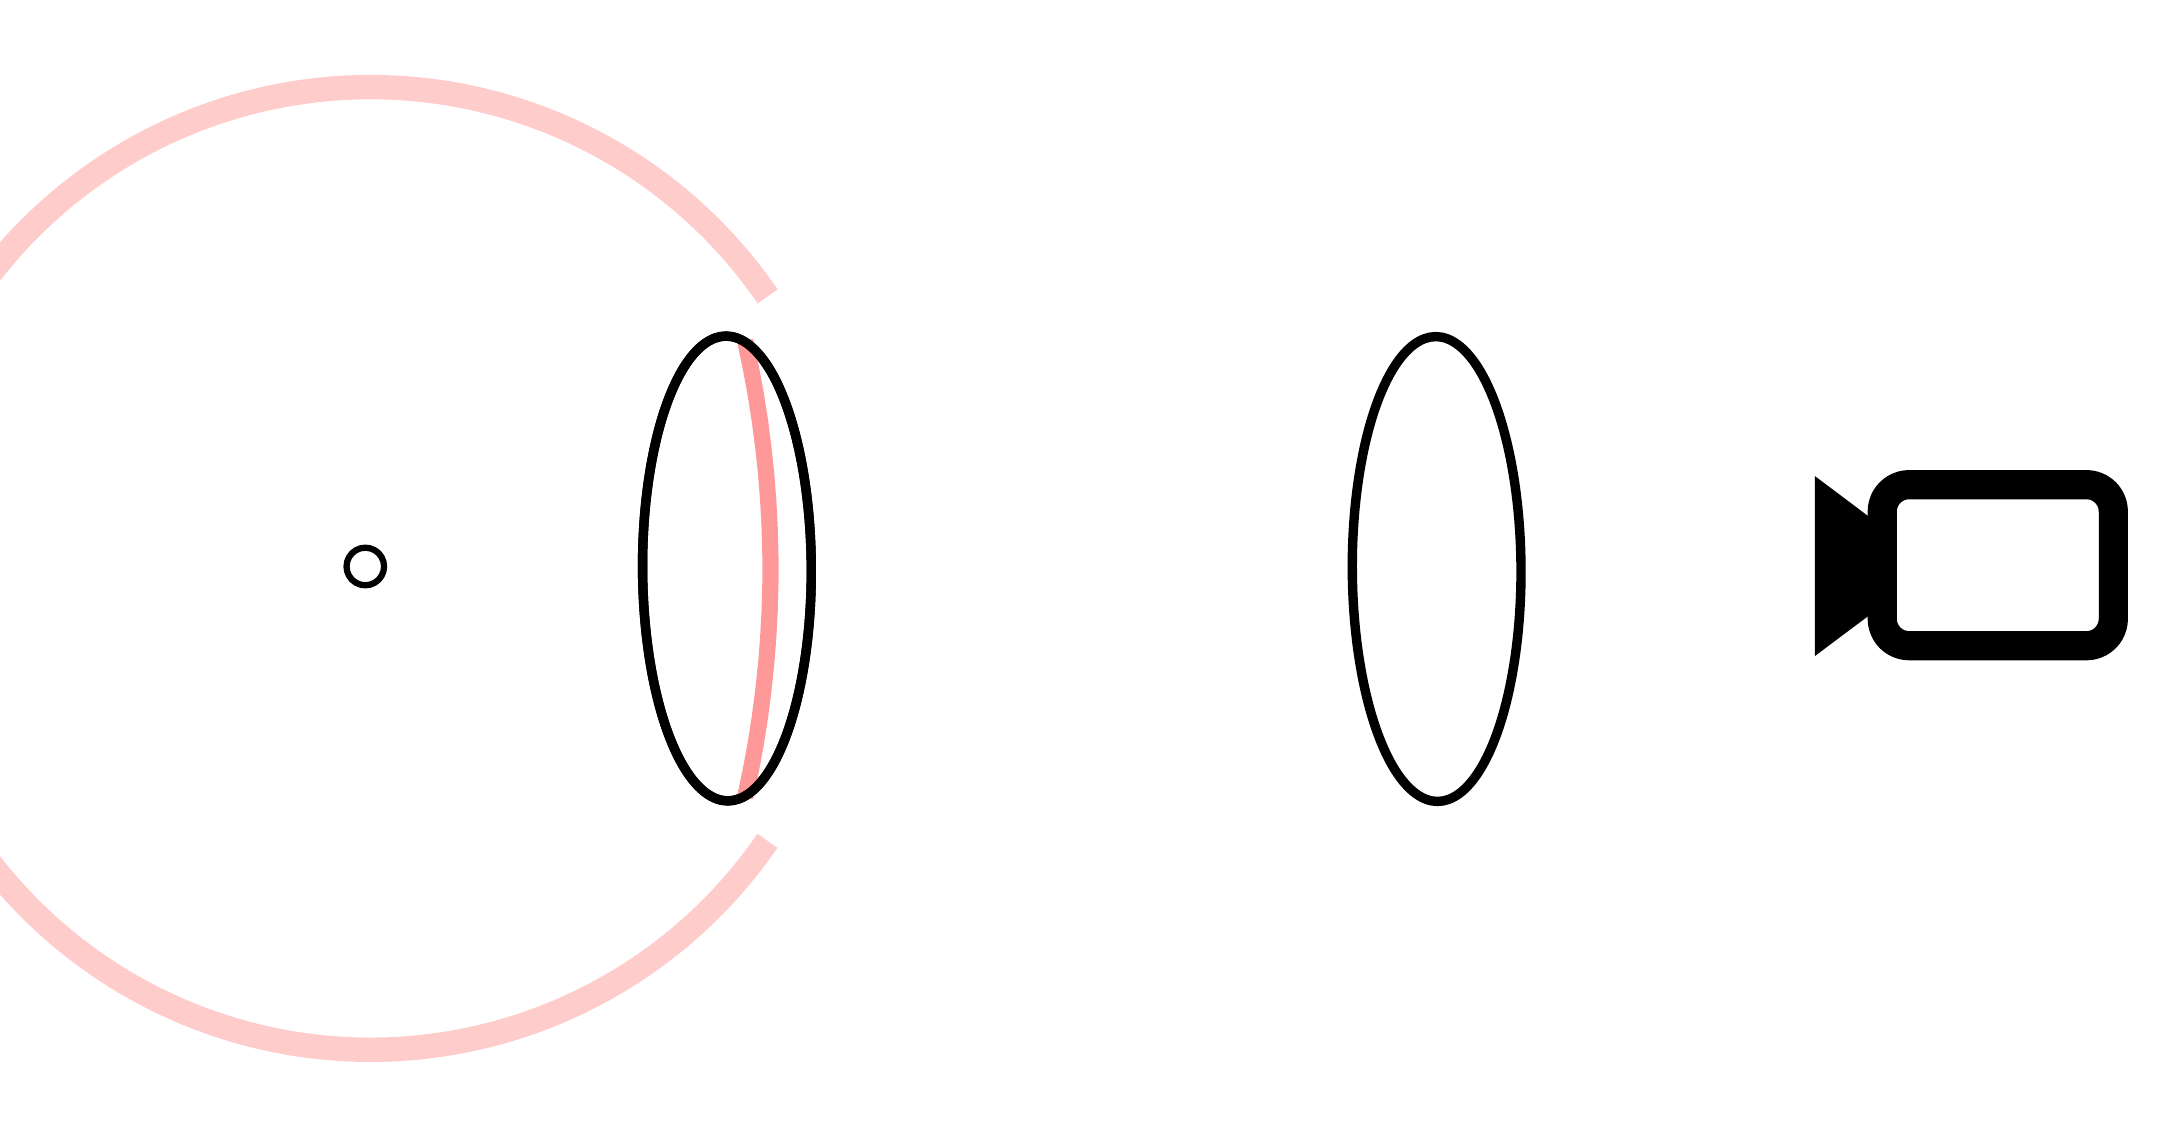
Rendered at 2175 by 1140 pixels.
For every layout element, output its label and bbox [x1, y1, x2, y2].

text_box [648, 341, 806, 796]
text_box [0, 0, 1747, 1140]
text_box [1882, 484, 2114, 646]
text_box [1814, 476, 1875, 657]
